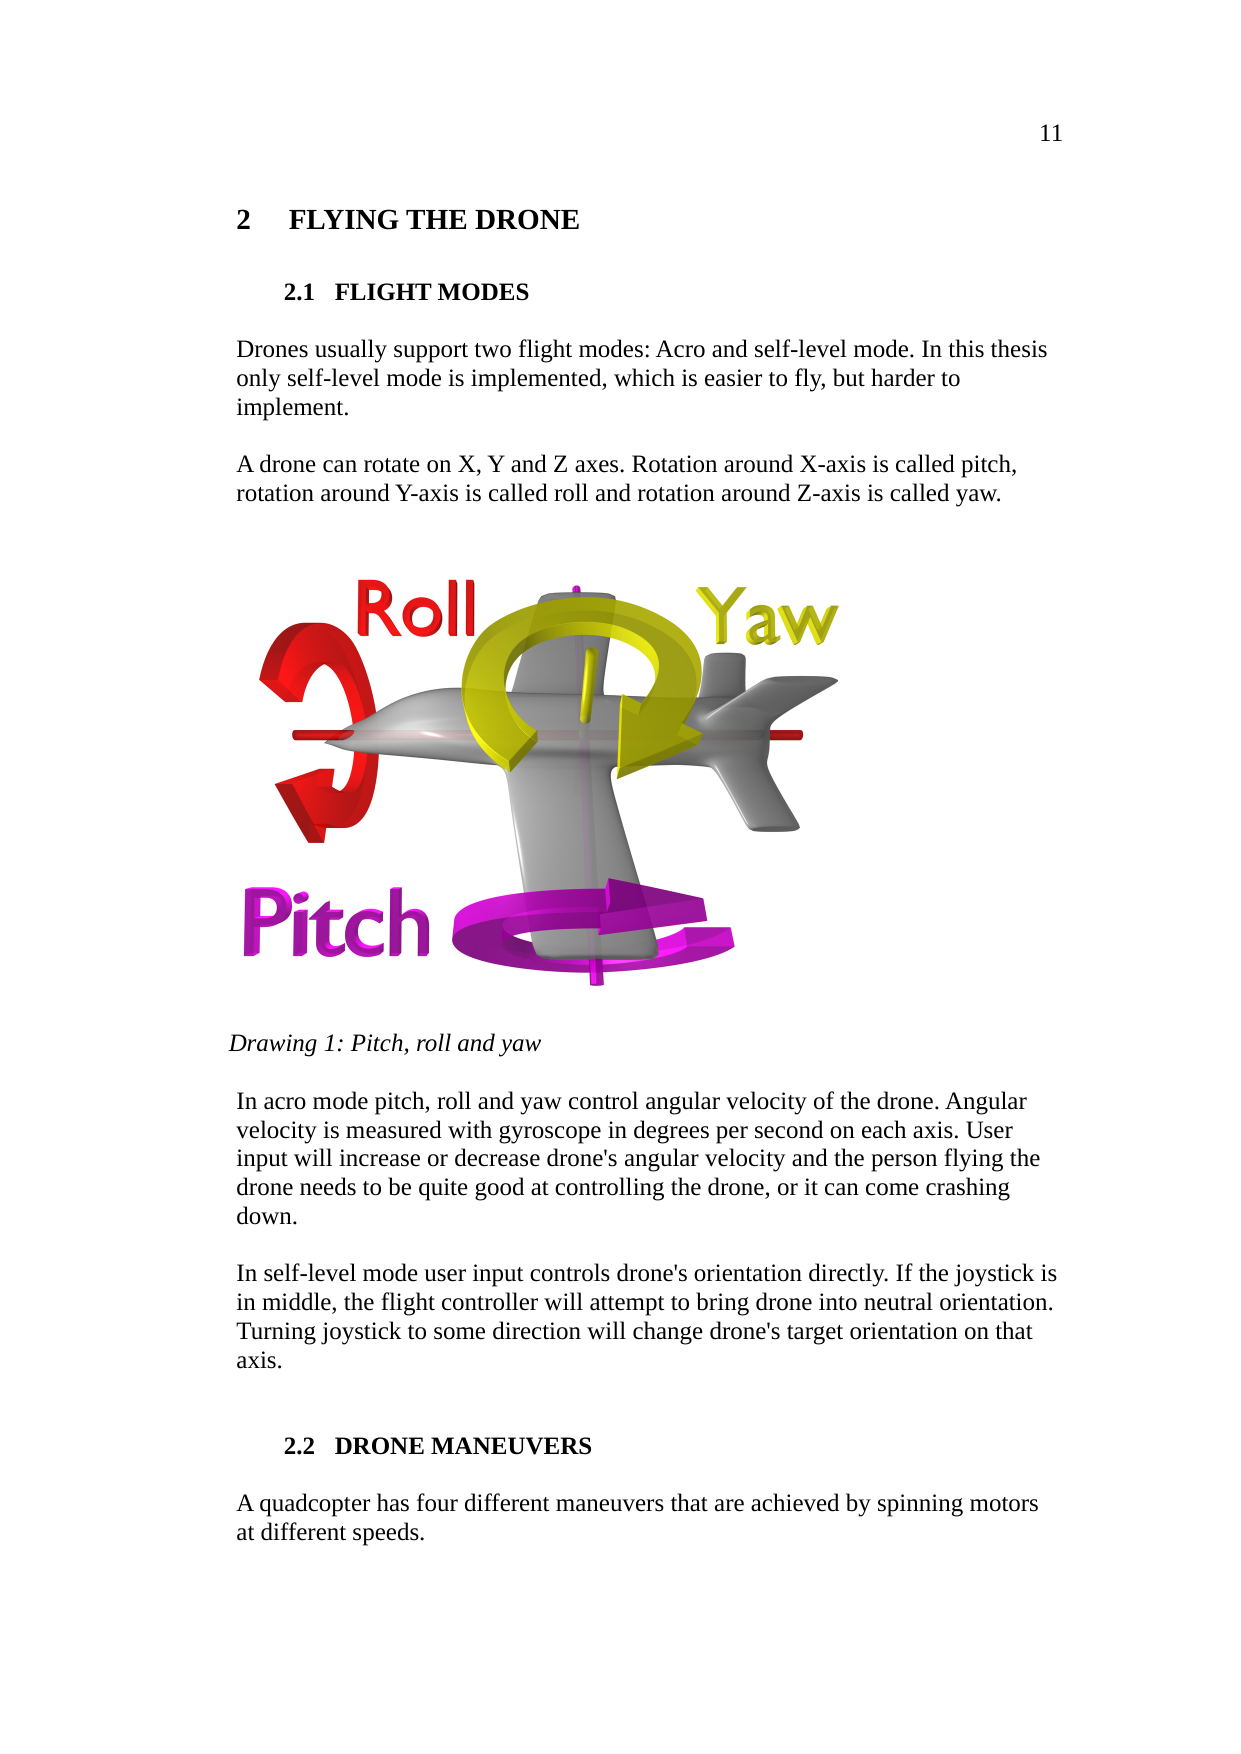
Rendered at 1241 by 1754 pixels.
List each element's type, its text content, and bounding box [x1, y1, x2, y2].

text A drone can rotate on X, Y and Z axes. Rotation around X-axis is called pitch, rotation around Y-axis is called roll and rotation around Z-axis is called yaw. [236, 449, 1063, 507]
subtitle Drone maneuvers [283, 1431, 1063, 1460]
text A quadcopter has four different maneuvers that are achieved by spinning motors at different speeds. [236, 1488, 1063, 1546]
subtitle Flight modes [283, 277, 1063, 306]
text Drawing 1: Pitch, roll and yaw [228, 1029, 867, 1057]
text Drones usually support two flight modes: Acro and self-level mode. In this thesis only self-level mode is implemented, which is easier to fly, but harder to implement. [236, 334, 1063, 421]
text In self-level mode user input controls drone's orientation directly. If the joystick is in middle, the flight controller will attempt to bring drone into neutral orientation. Turning joystick to some direction will change drone's target orientation on that axis. [236, 1258, 1063, 1373]
picture [228, 549, 868, 1029]
subtitle Flying the drone [236, 202, 1063, 236]
text In acro mode pitch, roll and yaw control angular velocity of the drone. Angular velocity is measured with gyroscope in degrees per second on each axis. User input will increase or decrease drone's angular velocity and the person flying the drone needs to be quite good at controlling the drone, or it can come crashing down. [236, 1086, 1063, 1230]
